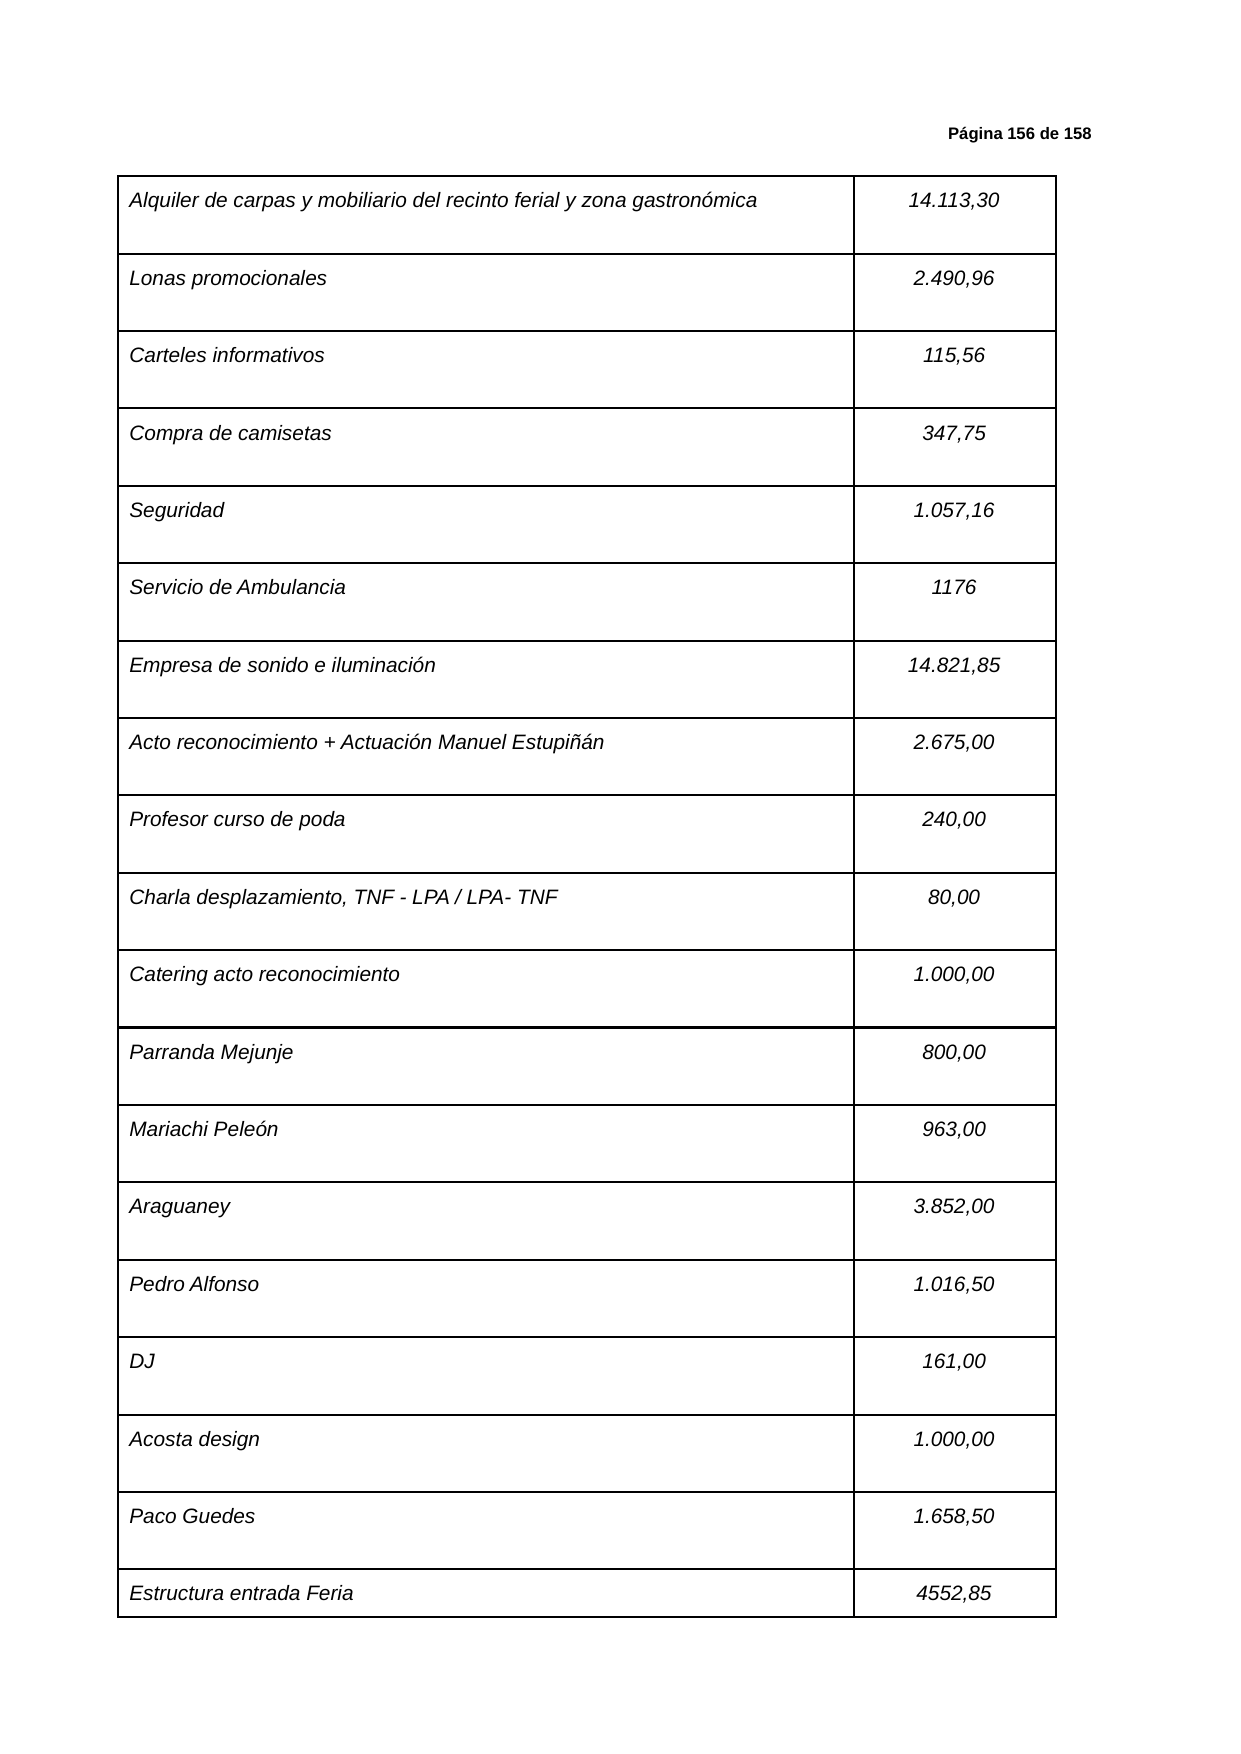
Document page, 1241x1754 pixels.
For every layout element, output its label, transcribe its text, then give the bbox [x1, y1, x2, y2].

table_header 14.113,30 [855, 177, 1055, 252]
table_cell Carteles informativos [119, 332, 853, 407]
table_cell Parranda Mejunje [119, 1029, 853, 1104]
table_cell 1.000,00 [855, 1416, 1055, 1491]
table_cell Estructura entrada Feria [119, 1570, 853, 1616]
table_cell DJ [119, 1338, 853, 1413]
table_cell 347,75 [855, 409, 1055, 485]
table_cell 1.658,50 [855, 1493, 1055, 1568]
table_cell 2.490,96 [855, 255, 1055, 330]
table_cell 963,00 [855, 1106, 1055, 1181]
table_cell Araguaney [119, 1183, 853, 1259]
table_cell 14.821,85 [855, 642, 1055, 717]
table_cell 240,00 [855, 796, 1055, 872]
table_cell Mariachi Peleón [119, 1106, 853, 1181]
table_cell Acosta design [119, 1416, 853, 1491]
table_cell 800,00 [855, 1029, 1055, 1104]
table_cell Pedro Alfonso [119, 1261, 853, 1336]
table_cell Profesor curso de poda [119, 796, 853, 872]
table_cell Servicio de Ambulancia [119, 564, 853, 639]
table_cell Seguridad [119, 487, 853, 562]
table_cell Paco Guedes [119, 1493, 853, 1568]
table_cell 161,00 [855, 1338, 1055, 1413]
table_cell 1176 [855, 564, 1055, 639]
table_cell 2.675,00 [855, 719, 1055, 794]
table_header Alquiler de carpas y mobiliario del recinto ferial y zona gastronómica [119, 177, 853, 252]
table_cell 1.057,16 [855, 487, 1055, 562]
table_cell Catering acto reconocimiento [119, 951, 853, 1026]
table_cell 80,00 [855, 874, 1055, 949]
table_cell 1.016,50 [855, 1261, 1055, 1336]
table_cell 4552,85 [855, 1570, 1055, 1616]
table_cell 3.852,00 [855, 1183, 1055, 1259]
table_cell Charla desplazamiento, TNF - LPA / LPA- TNF [119, 874, 853, 949]
table_cell Acto reconocimiento + Actuación Manuel Estupiñán [119, 719, 853, 794]
table_cell 1.000,00 [855, 951, 1055, 1026]
table_cell 115,56 [855, 332, 1055, 407]
table_cell Empresa de sonido e iluminación [119, 642, 853, 717]
table_cell Compra de camisetas [119, 409, 853, 485]
table_cell Lonas promocionales [119, 255, 853, 330]
